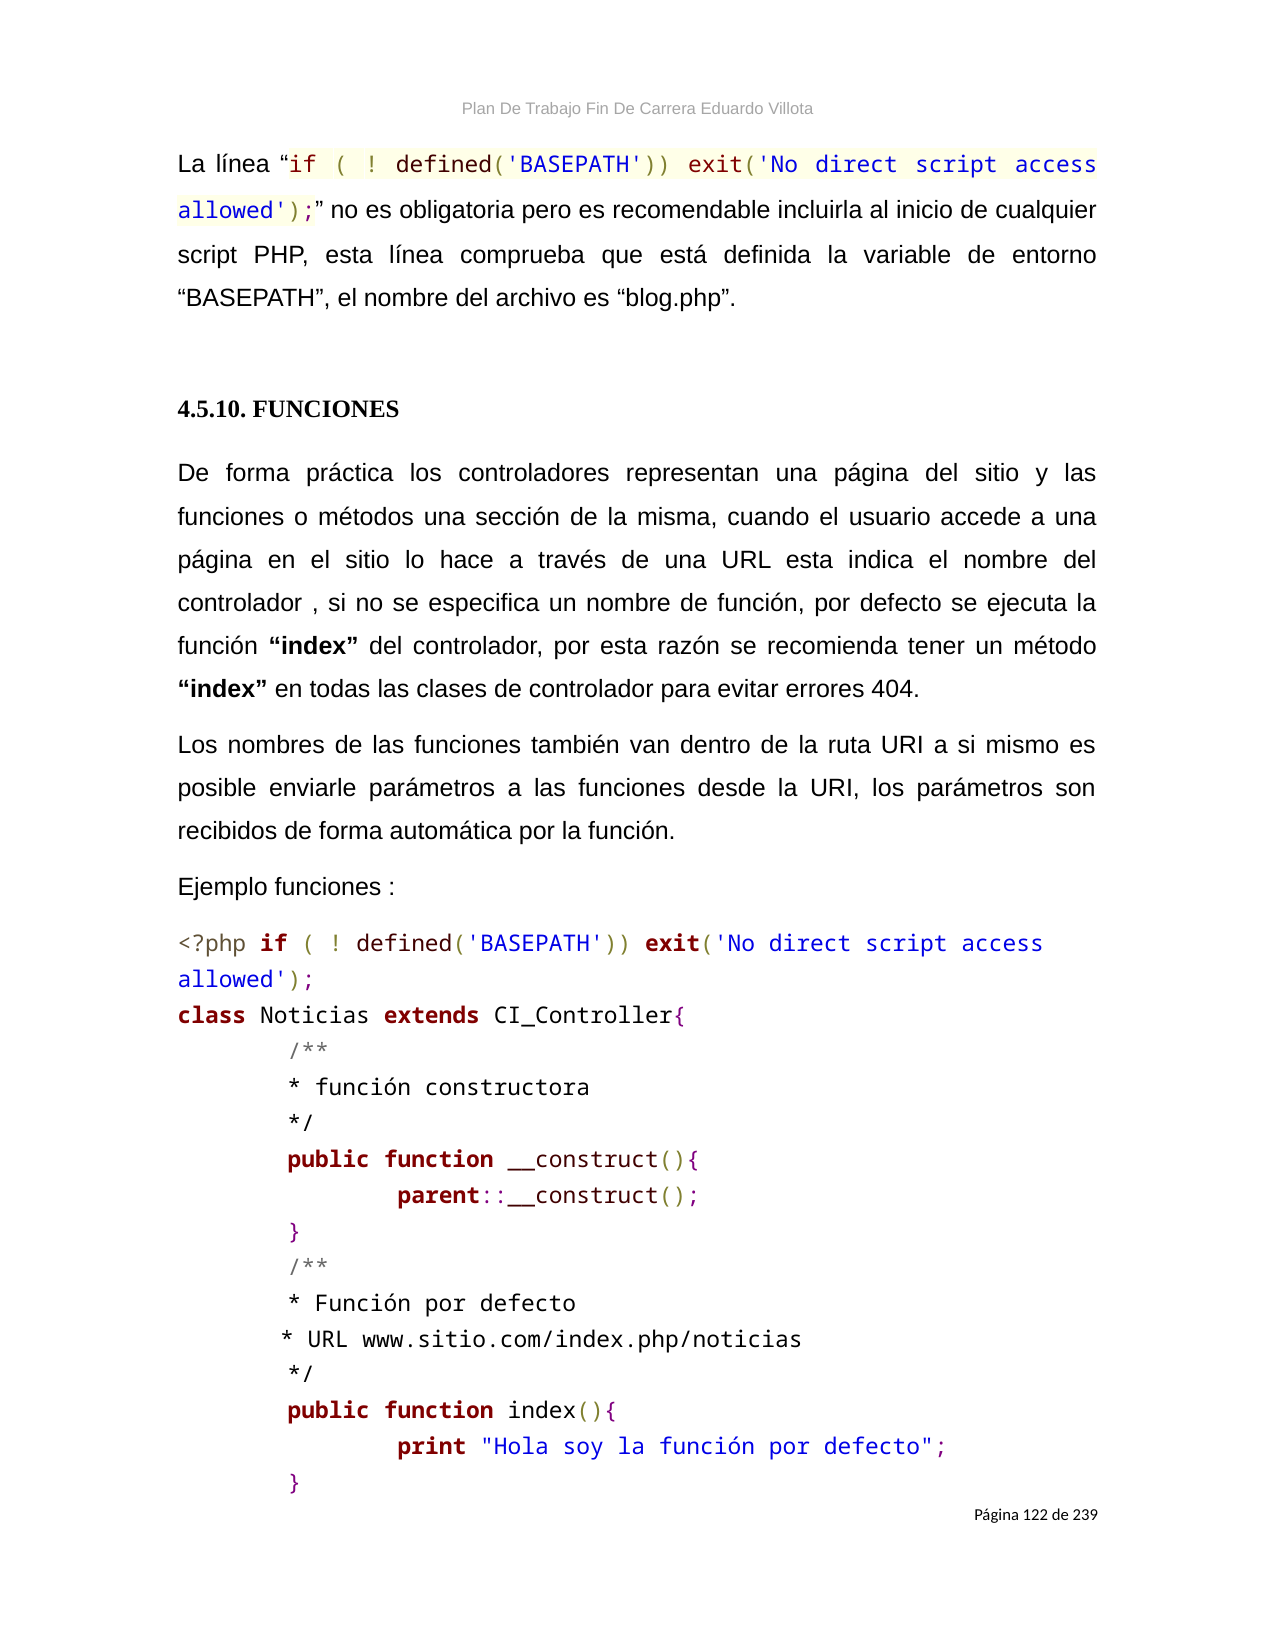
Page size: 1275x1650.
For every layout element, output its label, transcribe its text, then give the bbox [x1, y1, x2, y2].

text * URL www.sitio.com/index.php/noticias [177, 1322, 1098, 1354]
text /** [177, 1035, 1098, 1066]
text } [177, 1215, 1098, 1246]
text */ [177, 1358, 1098, 1390]
text * función constructora [177, 1071, 1098, 1102]
text parent::__construct(); [177, 1179, 1098, 1210]
text De forma práctica los controladores representan una página del sitio y las funciones o métodos una sección de la misma, cuando el usuario accede a una página en el sitio lo hace a través de una URL esta indica el nombre del controlador , si no se especifica un nombre de función, por defecto se ejecuta la función “index” del controlador, por esta razón se recomienda tener un método “index” en todas las clases de controlador para evitar errores 404. [177, 458, 1098, 703]
text */ [177, 1107, 1098, 1138]
text public function index(){ [177, 1394, 1098, 1426]
text <?php if ( ! defined('BASEPATH')) exit('No direct script access allowed'); [177, 927, 1098, 994]
text class Noticias extends CI_Controller{ [177, 999, 1098, 1030]
text Los nombres de las funciones también van dentro de la ruta URI a si mismo es posible enviarle parámetros a las funciones desde la URI, los parámetros son recibidos de forma automática por la función. [177, 730, 1098, 845]
text print "Hola soy la función por defecto"; [177, 1430, 1098, 1462]
text 4.5.10. FUNCIONES [177, 394, 1098, 423]
text public function __construct(){ [177, 1143, 1098, 1174]
text /** [177, 1251, 1098, 1282]
text La línea “if ( ! defined('BASEPATH')) exit('No direct script access allowed');” no es obligatoria pero es recomendable incluirla al inicio de cualquier script PHP, esta línea comprueba que está definida la variable de entorno “BASEPATH”, el nombre del archivo es “blog.php”. [177, 148, 1098, 312]
text * Función por defecto [177, 1287, 1098, 1318]
text } [177, 1466, 1098, 1497]
text Ejemplo funciones : [177, 872, 1098, 900]
